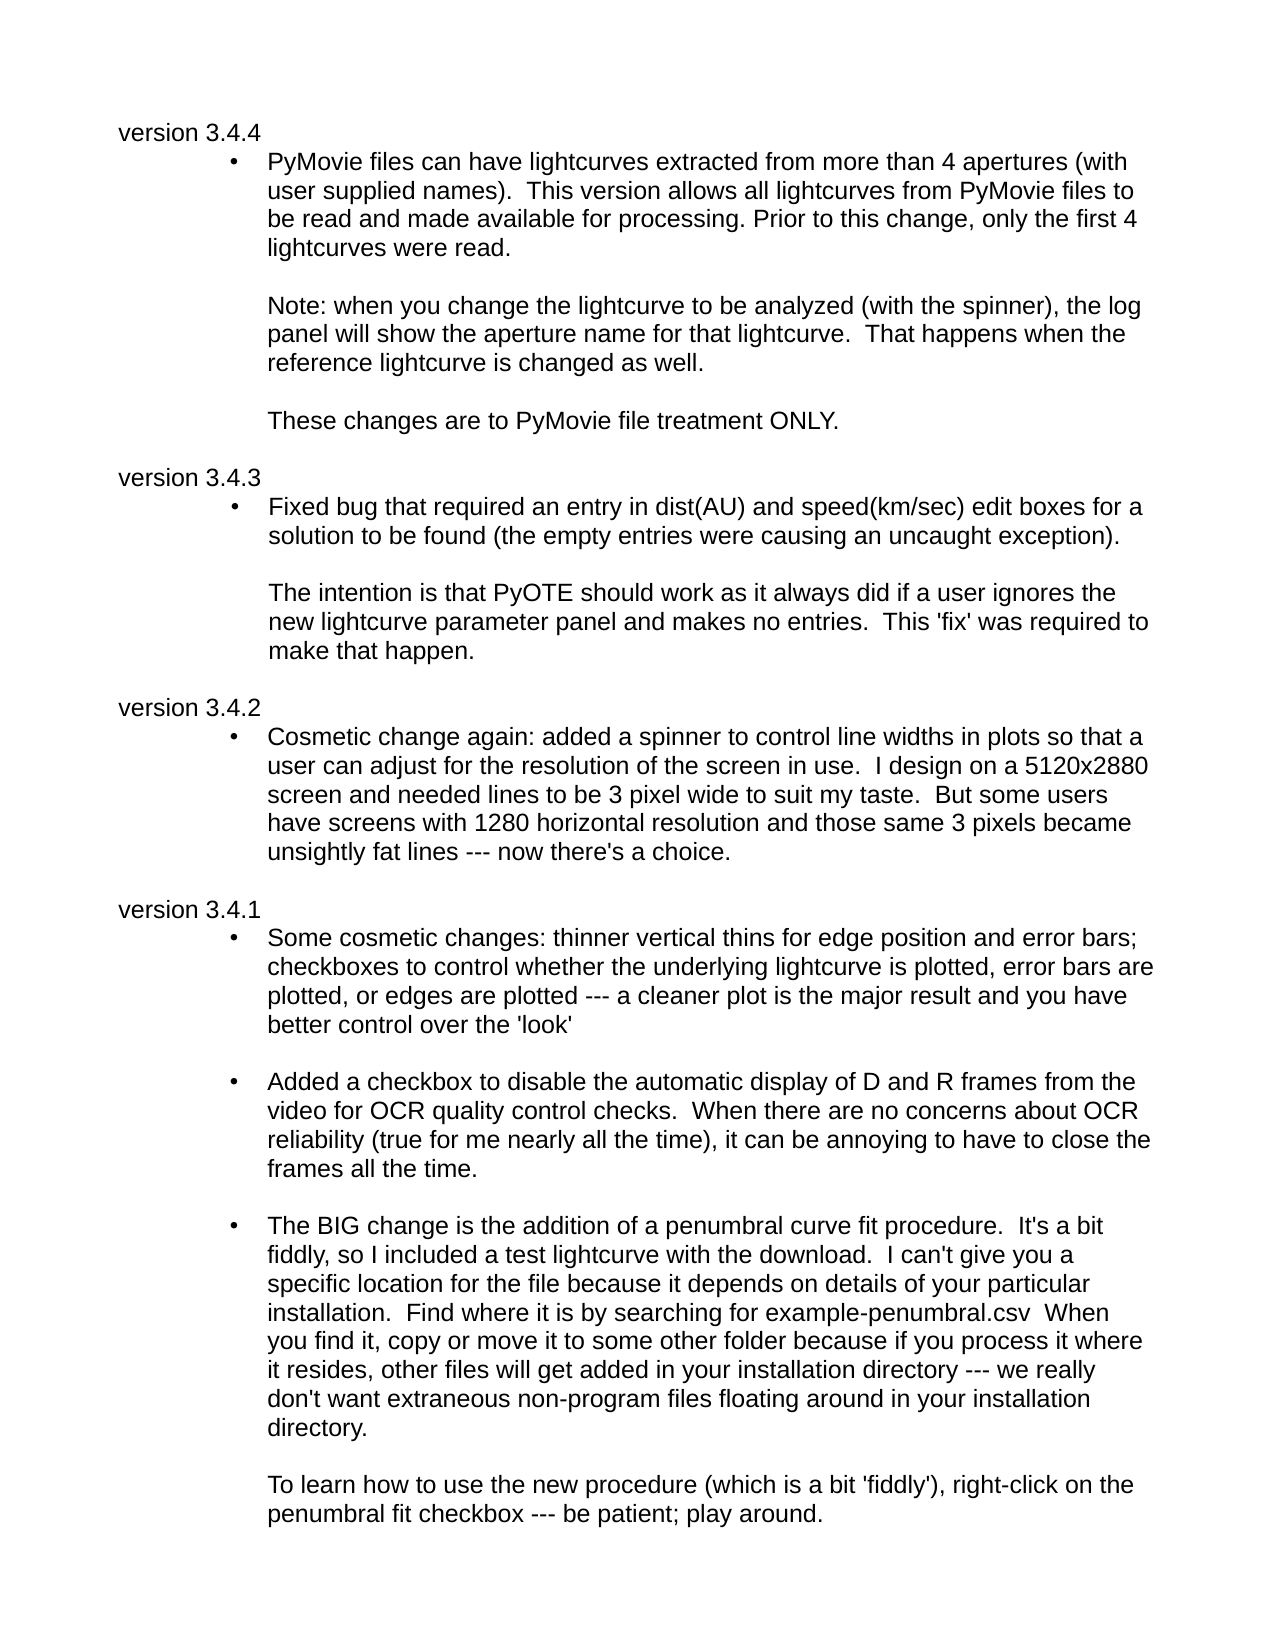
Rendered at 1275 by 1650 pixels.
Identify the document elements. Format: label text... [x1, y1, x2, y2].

list PyMovie files can have lightcurves extracted from more than 4 apertures (with user supplied names). This version allows all lightcurves from PyMovie files to be read and made available for processing. Prior to this change, only the first 4 lightcurves were read. Note: when you change the lightcurve to be analyzed (with the spinner), the log panel will show the aperture name for that lightcurve. That happens when the reference lightcurve is changed as well. These changes are to PyMovie file treatment ONLY. [229, 147, 1157, 434]
text version 3.4.4 [118, 118, 1157, 147]
text version 3.4.3 [118, 463, 1157, 492]
list Cosmetic change again: added a spinner to control line widths in plots so that a user can adjust for the resolution of the screen in use. I design on a 5120x2880 screen and needed lines to be 3 pixel wide to suit my taste. But some users have screens with 1280 horizontal resolution and those same 3 pixels became unsightly fat lines --- now there's a choice. [229, 722, 1157, 895]
text version 3.4.1 [118, 895, 1157, 923]
list Some cosmetic changes: thinner vertical thins for edge position and error bars; checkboxes to control whether the underlying lightcurve is plotted, error bars are plotted, or edges are plotted --- a cleaner plot is the major result and you have better control over the 'look' [229, 923, 1157, 1067]
text version 3.4.2 [118, 693, 1157, 722]
list Added a checkbox to disable the automatic display of D and R frames from the video for OCR quality control checks. When there are no concerns about OCR reliability (true for me nearly all the time), it can be annoying to have to close the frames all the time. [229, 1067, 1157, 1211]
list Fixed bug that required an entry in dist(AU) and speed(km/sec) edit boxes for a solution to be found (the empty entries were causing an uncaught exception). The intention is that PyOTE should work as it always did if a user ignores the new lightcurve parameter panel and makes no entries. This 'fix' was required to make that happen. [231, 492, 1157, 693]
list The BIG change is the addition of a penumbral curve fit procedure. It's a bit fiddly, so I included a test lightcurve with the download. I can't give you a specific location for the file because it depends on details of your particular installation. Find where it is by searching for example-penumbral.csv When you find it, copy or move it to some other folder because if you process it where it resides, other files will get added in your installation directory --- we really don't want extraneous non-program files floating around in your installation directory. To learn how to use the new procedure (which is a bit 'fiddly'), right-click on the penumbral fit checkbox --- be patient; play around. [229, 1211, 1157, 1527]
